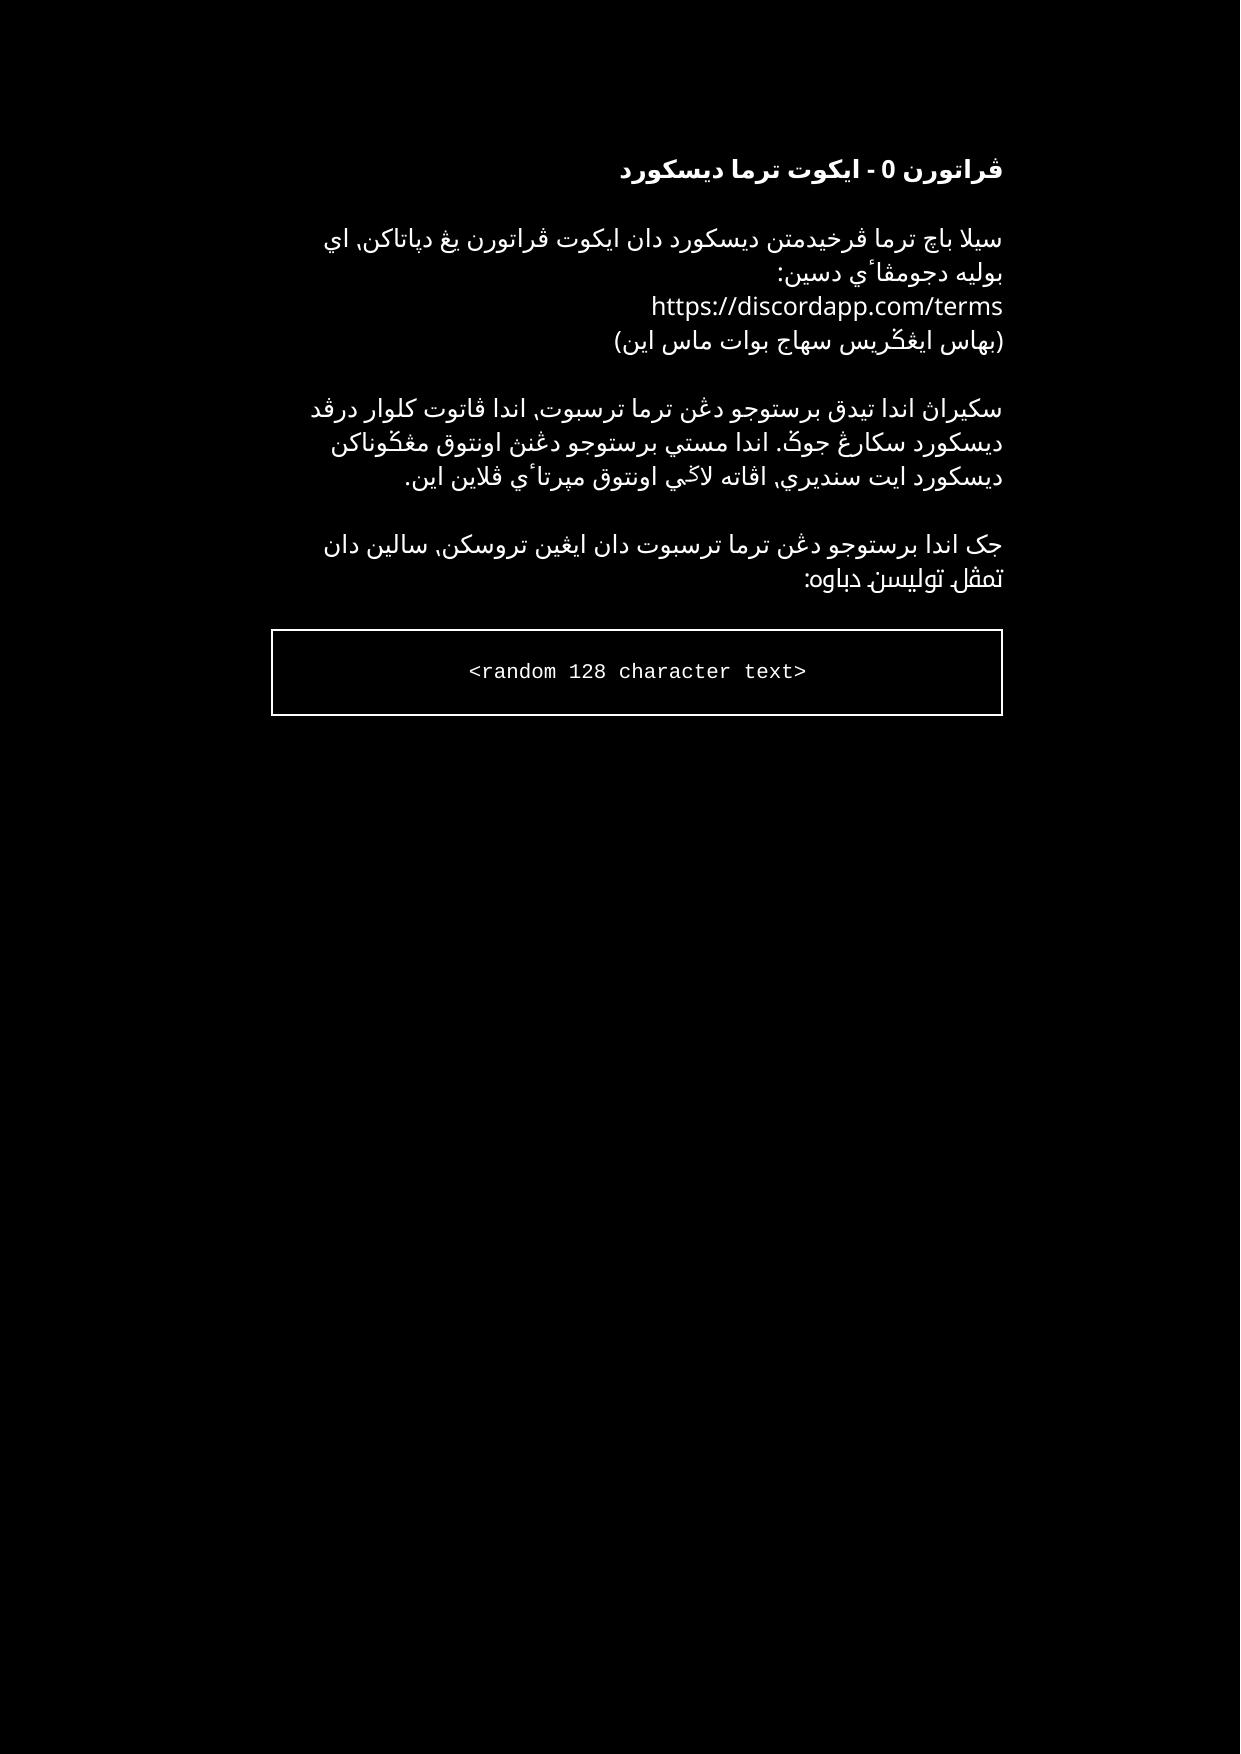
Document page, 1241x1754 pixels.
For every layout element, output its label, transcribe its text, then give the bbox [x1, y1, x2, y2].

text <random 128 character text> [273, 631, 1001, 714]
text سکيراڽ اندا تيدق برستوجو دڠن ترما ترسبوت⹁ اندا ڤاتوت کلوار درڤد ديسکورد سکارڠ جوݢ. اندا مستي برستوجو دڠنڽ اونتوق مڠݢوناکن ديسکورد ايت سنديري⹁ اڤاته لاݢي اونتوق مڽرتاٴي ڤلاين اين. [271, 391, 1003, 493]
text سيلا باچ ترما ڤرخيدمتن ديسکورد دان ايکوت ڤراتورن يڠ دڽاتاکن⹁ اي بوليه دجومڤاٴي دسين: [271, 220, 1003, 288]
text ڤراتورن 0 - ايکوت ترما ديسکورد [271, 152, 1003, 186]
text https://discordapp.com/terms [271, 288, 1003, 322]
text (بهاس ايڠݢريس سهاج بوات ماس اين) [271, 322, 1003, 357]
text جک اندا برستوجو دڠن ترما ترسبوت دان ايڠين تروسکن⹁ سالين دان تمڤل توليسن دباوه: [271, 527, 1003, 595]
